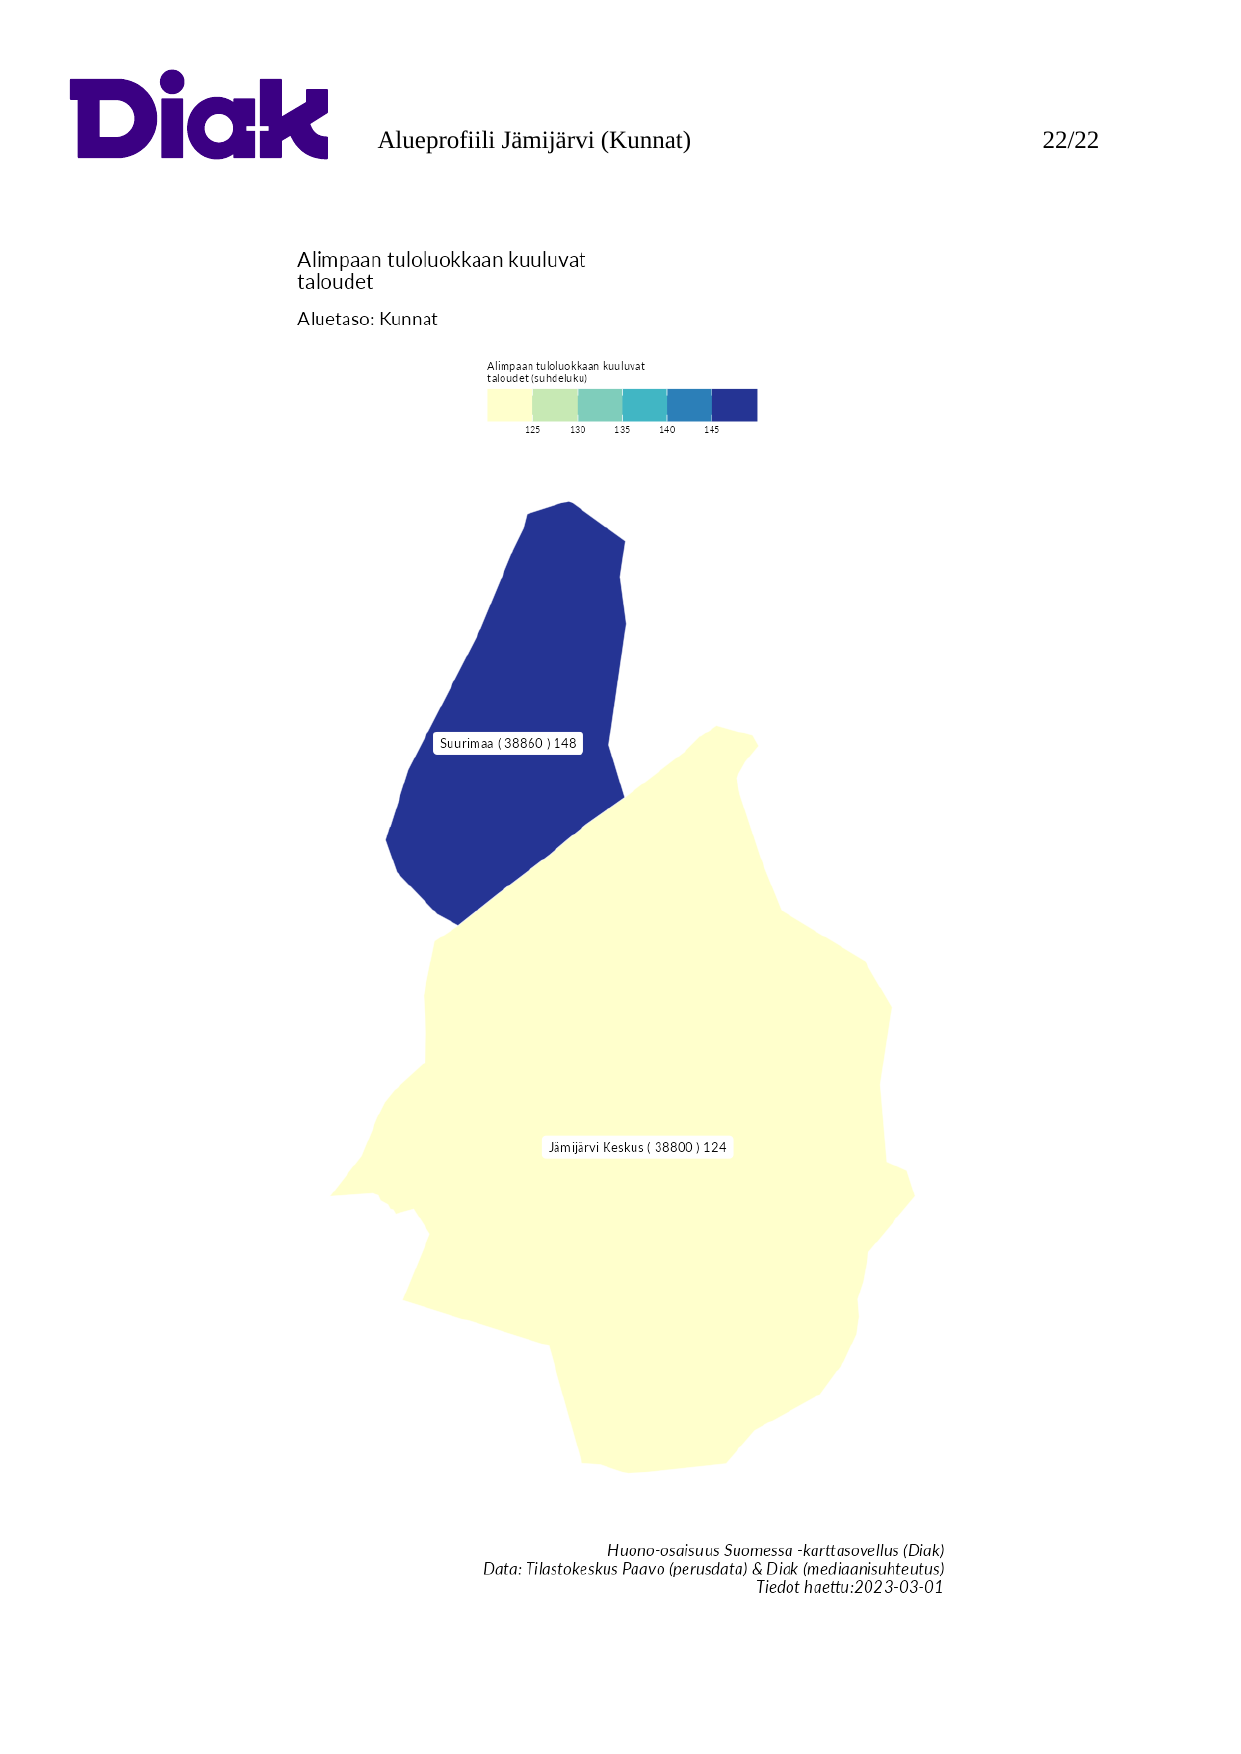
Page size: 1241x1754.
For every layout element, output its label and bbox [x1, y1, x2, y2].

picture [61, 196, 1179, 1651]
